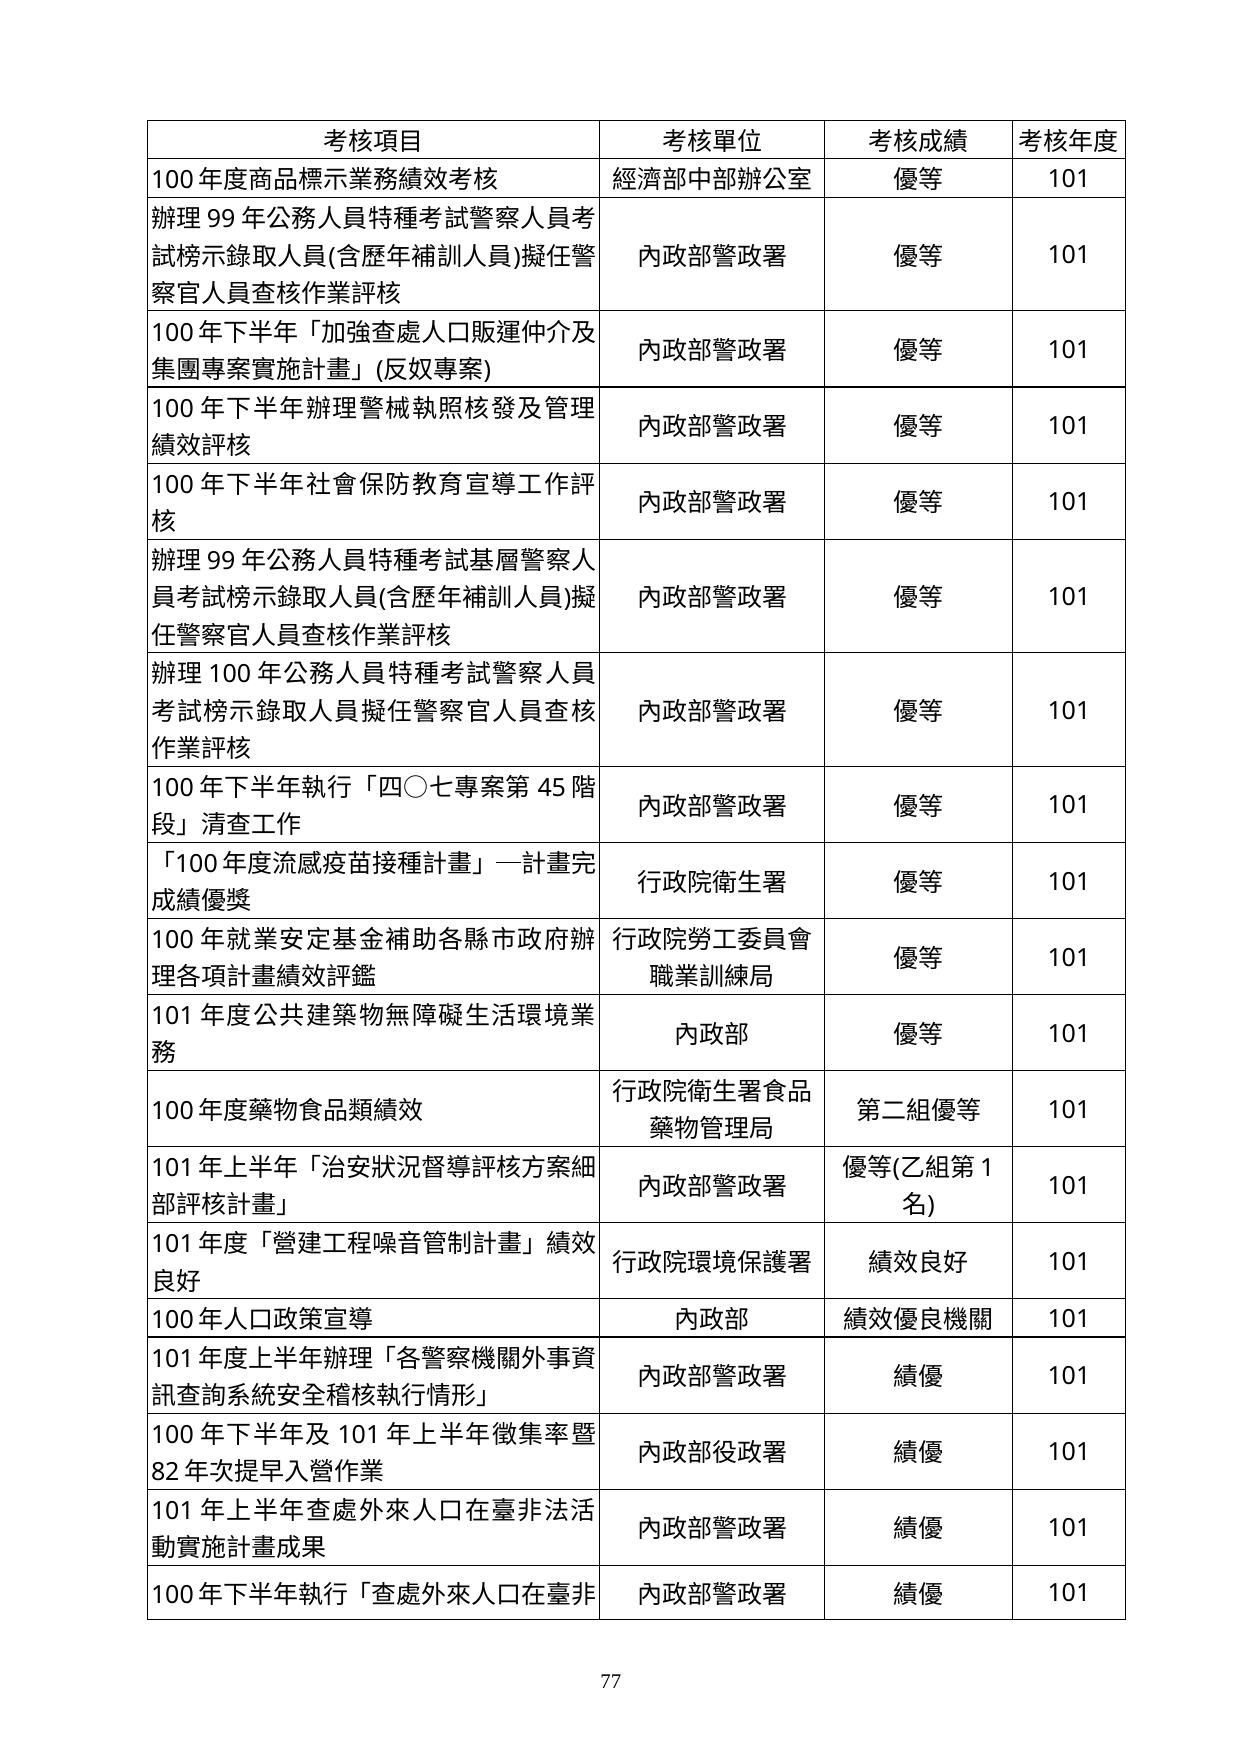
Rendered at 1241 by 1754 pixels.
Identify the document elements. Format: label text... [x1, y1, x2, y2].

table_cell 優等 [825, 159, 1012, 197]
table_cell 100年下半年「加強查處人口販運仲介及集團專案實施計畫」(反奴專案) [148, 311, 599, 386]
table_cell 內政部警政署 [600, 311, 824, 386]
table_cell 101 [1013, 1338, 1125, 1412]
table_cell 內政部警政署 [600, 1338, 824, 1412]
table_cell 100年下半年及101年上半年徵集率暨82年次提早入營作業 [148, 1414, 599, 1488]
table_cell 行政院勞工委員會職業訓練局 [600, 919, 824, 994]
table_cell 內政部警政署 [600, 198, 824, 310]
table_cell 101 [1013, 995, 1125, 1070]
table_cell 101 [1013, 1566, 1125, 1619]
table_cell 101 [1013, 198, 1125, 310]
table_cell 優等 [825, 995, 1012, 1070]
table_cell 績優 [825, 1566, 1012, 1619]
table_cell 辦理99年公務人員特種考試基層警察人員考試榜示錄取人員(含歷年補訓人員)擬任警察官人員查核作業評核 [148, 540, 599, 652]
table_cell 內政部警政署 [600, 1147, 824, 1222]
table_cell 優等 [825, 919, 1012, 994]
table_cell 內政部 [600, 995, 824, 1070]
table_cell 內政部 [600, 1299, 824, 1336]
table_header 考核項目 [148, 121, 599, 158]
table_cell 行政院環境保護署 [600, 1223, 824, 1298]
table_cell 績效良好 [825, 1223, 1012, 1298]
table_cell 第二組優等 [825, 1071, 1012, 1146]
table_cell 行政院衛生署食品藥物管理局 [600, 1071, 824, 1146]
table_cell 辦理99年公務人員特種考試警察人員考試榜示錄取人員(含歷年補訓人員)擬任警察官人員查核作業評核 [148, 198, 599, 310]
table_cell 優等 [825, 388, 1012, 462]
table_cell 優等 [825, 464, 1012, 538]
table_cell 101 [1013, 919, 1125, 994]
table_cell 優等 [825, 843, 1012, 918]
table_cell 100年下半年執行「四○七專案第45階段」清查工作 [148, 767, 599, 842]
table_cell 內政部警政署 [600, 767, 824, 842]
table_cell 101年上半年查處外來人口在臺非法活動實施計畫成果 [148, 1490, 599, 1564]
table_cell 100年人口政策宣導 [148, 1299, 599, 1336]
table_cell 101 [1013, 1071, 1125, 1146]
table_header 考核年度 [1013, 121, 1125, 158]
table_cell 辦理100年公務人員特種考試警察人員考試榜示錄取人員擬任警察官人員查核作業評核 [148, 653, 599, 766]
table_cell 101年度上半年辦理「各警察機關外事資訊查詢系統安全稽核執行情形」 [148, 1338, 599, 1412]
table_cell 績優 [825, 1414, 1012, 1488]
table_cell 101 [1013, 1223, 1125, 1298]
table_cell 內政部警政署 [600, 540, 824, 652]
table_cell 101年上半年「治安狀況督導評核方案細部評核計畫」 [148, 1147, 599, 1222]
table_cell 101 [1013, 1147, 1125, 1222]
table_cell 優等 [825, 653, 1012, 766]
table_cell 101 [1013, 1490, 1125, 1564]
table_cell 101 [1013, 311, 1125, 386]
table_cell 101 [1013, 843, 1125, 918]
table_cell 績優 [825, 1338, 1012, 1412]
table_cell 100年度藥物食品類績效 [148, 1071, 599, 1146]
table_cell 101 [1013, 464, 1125, 538]
table_cell 內政部警政署 [600, 1566, 824, 1619]
table_cell 101 [1013, 653, 1125, 766]
table_cell 101 [1013, 767, 1125, 842]
table_cell 100年下半年社會保防教育宣導工作評核 [148, 464, 599, 538]
table_cell 優等 [825, 540, 1012, 652]
table_cell 內政部警政署 [600, 388, 824, 462]
table_cell 行政院衛生署 [600, 843, 824, 918]
table_cell 101 [1013, 540, 1125, 652]
table_cell 優等 [825, 311, 1012, 386]
table_cell 100年就業安定基金補助各縣市政府辦理各項計畫績效評鑑 [148, 919, 599, 994]
table_cell 101 [1013, 159, 1125, 197]
table_cell 「100年度流感疫苗接種計畫」─計畫完成績優獎 [148, 843, 599, 918]
table_cell 內政部警政署 [600, 464, 824, 538]
table_cell 101年度「營建工程噪音管制計畫」績效良好 [148, 1223, 599, 1298]
table_header 考核成績 [825, 121, 1012, 158]
table_cell 內政部役政署 [600, 1414, 824, 1488]
table_cell 101年度公共建築物無障礙生活環境業務 [148, 995, 599, 1070]
table_cell 績優 [825, 1490, 1012, 1564]
table_cell 101 [1013, 1414, 1125, 1488]
table_cell 100年下半年辦理警械執照核發及管理績效評核 [148, 388, 599, 462]
table_cell 績效優良機關 [825, 1299, 1012, 1336]
table_cell 101 [1013, 388, 1125, 462]
table_cell 內政部警政署 [600, 1490, 824, 1564]
table_cell 100年下半年執行「查處外來人口在臺非 [148, 1566, 599, 1619]
table_cell 內政部警政署 [600, 653, 824, 766]
table_cell 優等 [825, 198, 1012, 310]
table_cell 經濟部中部辦公室 [600, 159, 824, 197]
table_cell 優等 [825, 767, 1012, 842]
table_cell 101 [1013, 1299, 1125, 1336]
table_cell 優等(乙組第1名) [825, 1147, 1012, 1222]
table_header 考核單位 [600, 121, 824, 158]
table_cell 100年度商品標示業務績效考核 [148, 159, 599, 197]
